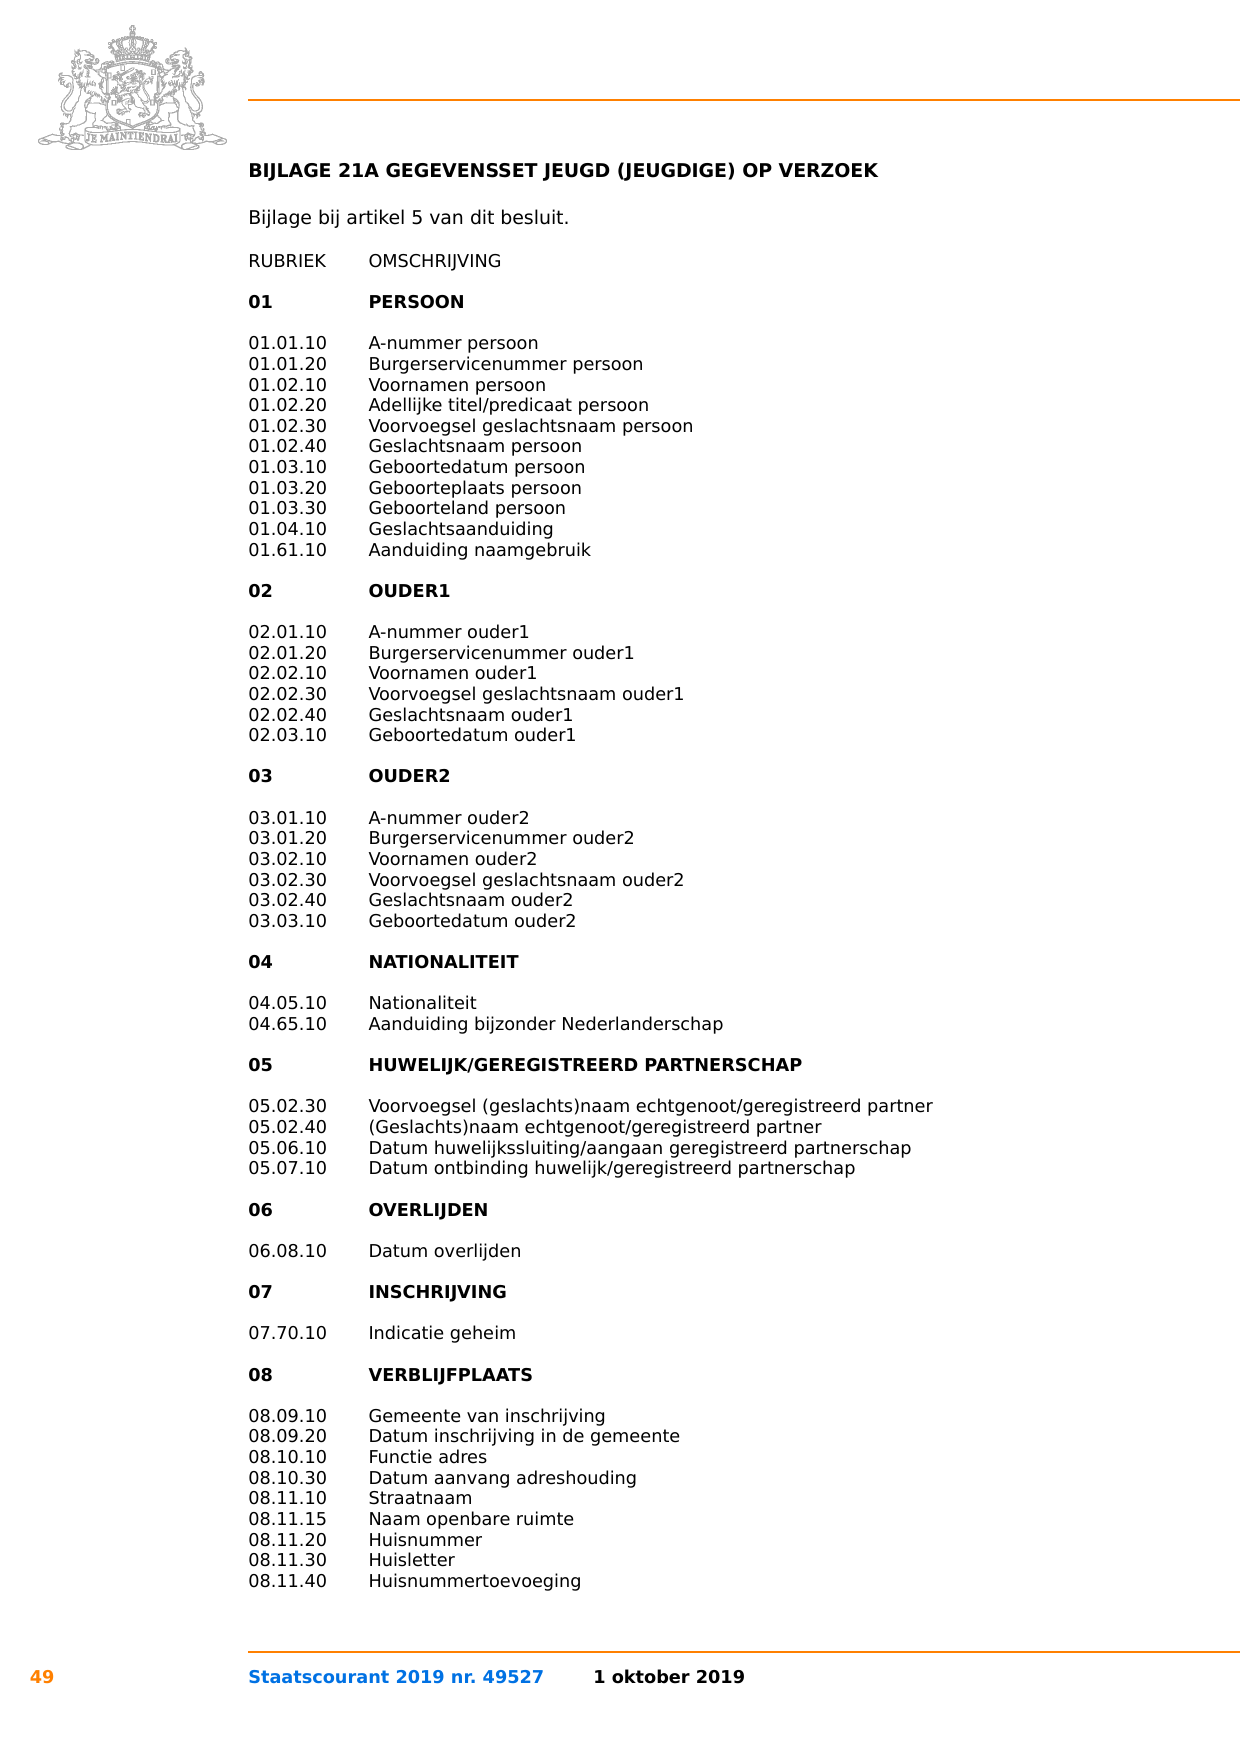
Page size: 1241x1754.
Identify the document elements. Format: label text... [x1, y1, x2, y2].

table_cell Voorvoegsel geslachtsnaam ouder1 [363, 684, 1163, 704]
table_cell Datum inschrijving in de gemeente [363, 1426, 1163, 1447]
table_cell 04.65.10 [248, 1014, 362, 1034]
table_cell Datum ontbinding huwelijk/geregistreerd partnerschap [363, 1158, 1163, 1179]
table_cell [248, 1179, 362, 1199]
table_cell [363, 271, 1163, 292]
table_cell [363, 560, 1163, 581]
table_cell 05 [248, 1055, 362, 1076]
table_cell [248, 787, 362, 808]
table_cell Gemeente van inschrijving [363, 1406, 1163, 1426]
table_cell Aanduiding bijzonder Nederlanderschap [363, 1014, 1163, 1034]
table_cell 03.02.30 [248, 870, 362, 890]
table_cell 01.01.20 [248, 354, 362, 374]
table_cell 01 [248, 292, 362, 313]
table_cell Geboortedatum persoon [363, 457, 1163, 478]
table_cell Voorvoegsel geslachtsnaam ouder2 [363, 870, 1163, 890]
table_cell [363, 1179, 1163, 1199]
table_cell 03.02.10 [248, 849, 362, 869]
table_cell [248, 1261, 362, 1282]
table_cell [363, 1076, 1163, 1096]
table_cell [248, 1385, 362, 1406]
table_cell 07 [248, 1282, 362, 1303]
table_cell 08.11.15 [248, 1509, 362, 1529]
table_cell 06 [248, 1200, 362, 1220]
table_cell VERBLIJFPLAATS [363, 1365, 1163, 1385]
table_cell [363, 1220, 1163, 1241]
table_cell 01.02.20 [248, 395, 362, 416]
table_cell [248, 601, 362, 622]
table_cell Functie adres [363, 1447, 1163, 1468]
table_cell Geslachtsnaam ouder2 [363, 890, 1163, 911]
table_cell Voorvoegsel (geslachts)naam echtgenoot/geregistreerd partner [363, 1096, 1163, 1117]
table_cell 03.01.10 [248, 808, 362, 828]
table_cell 01.03.20 [248, 478, 362, 498]
table_cell Voornamen ouder1 [363, 663, 1163, 684]
table_cell Indicatie geheim [363, 1323, 1163, 1344]
table_cell 01.03.30 [248, 498, 362, 519]
table_cell 02.02.10 [248, 663, 362, 684]
table_cell Datum overlijden [363, 1241, 1163, 1261]
table_cell NATIONALITEIT [363, 952, 1163, 973]
table_cell 02.01.10 [248, 622, 362, 643]
table_cell Huisletter [363, 1550, 1163, 1571]
text Bijlage bij artikel 5 van dit besluit. [248, 207, 1163, 229]
table_cell Datum huwelijkssluiting/aangaan geregistreerd partnerschap [363, 1138, 1163, 1158]
table_cell HUWELIJK/GEREGISTREERD PARTNERSCHAP [363, 1055, 1163, 1076]
table_cell [248, 1303, 362, 1323]
table_cell A-nummer persoon [363, 333, 1163, 354]
table_cell 02.01.20 [248, 643, 362, 663]
table_cell 08.11.10 [248, 1488, 362, 1509]
table_cell [248, 973, 362, 993]
table_cell 02.02.30 [248, 684, 362, 704]
table_cell 07.70.10 [248, 1323, 362, 1344]
table_cell 05.02.40 [248, 1117, 362, 1138]
table_cell Aanduiding naamgebruik [363, 540, 1163, 560]
table_cell 03.03.10 [248, 911, 362, 931]
table_cell 01.01.10 [248, 333, 362, 354]
table_cell 06.08.10 [248, 1241, 362, 1261]
table_cell 02 [248, 581, 362, 601]
picture [38, 25, 227, 150]
table_cell Voornamen ouder2 [363, 849, 1163, 869]
table_cell Burgerservicenummer persoon [363, 354, 1163, 374]
table_cell Geslachtsnaam ouder1 [363, 705, 1163, 725]
table_cell Geboortedatum ouder1 [363, 725, 1163, 746]
table_header RUBRIEK [248, 251, 362, 271]
table_cell 08.11.30 [248, 1550, 362, 1571]
table_cell 01.02.40 [248, 436, 362, 457]
table_cell Geboortedatum ouder2 [363, 911, 1163, 931]
table_cell [363, 313, 1163, 333]
table_cell Geslachtsaanduiding [363, 519, 1163, 539]
table_cell [363, 601, 1163, 622]
table_cell [248, 271, 362, 292]
table_cell Burgerservicenummer ouder1 [363, 643, 1163, 663]
table_cell PERSOON [363, 292, 1163, 313]
table_cell OUDER2 [363, 766, 1163, 787]
table_cell 08.11.20 [248, 1530, 362, 1550]
table_cell 05.07.10 [248, 1158, 362, 1179]
table_cell A-nummer ouder1 [363, 622, 1163, 643]
table_cell 01.02.10 [248, 375, 362, 395]
table_cell [363, 973, 1163, 993]
table_cell [363, 1261, 1163, 1282]
table_cell 03.01.20 [248, 828, 362, 849]
table_cell Burgerservicenummer ouder2 [363, 828, 1163, 849]
table_cell 05.06.10 [248, 1138, 362, 1158]
table_cell Voorvoegsel geslachtsnaam persoon [363, 416, 1163, 436]
table_cell OVERLIJDEN [363, 1200, 1163, 1220]
table_cell [363, 1385, 1163, 1406]
table_cell (Geslachts)naam echtgenoot/geregistreerd partner [363, 1117, 1163, 1138]
table_cell 03 [248, 766, 362, 787]
table_cell [363, 787, 1163, 808]
table_cell Voornamen persoon [363, 375, 1163, 395]
table_cell 08.09.20 [248, 1426, 362, 1447]
table_cell 05.02.30 [248, 1096, 362, 1117]
table_cell [248, 1344, 362, 1364]
table_cell Geslachtsnaam persoon [363, 436, 1163, 457]
table_cell OUDER1 [363, 581, 1163, 601]
table_cell [248, 1035, 362, 1055]
table_cell Datum aanvang adreshouding [363, 1468, 1163, 1488]
table_cell 01.03.10 [248, 457, 362, 478]
table_cell [248, 1076, 362, 1096]
table_cell 04 [248, 952, 362, 973]
subtitle BIJLAGE 21A GEGEVENSSET JEUGD (JEUGDIGE) OP VERZOEK [248, 160, 1163, 182]
table_cell 01.02.30 [248, 416, 362, 436]
table_cell [363, 1303, 1163, 1323]
table_cell Huisnummer [363, 1530, 1163, 1550]
table_cell 03.02.40 [248, 890, 362, 911]
table_cell 08 [248, 1365, 362, 1385]
table_cell [363, 746, 1163, 766]
table_cell A-nummer ouder2 [363, 808, 1163, 828]
table_cell [363, 931, 1163, 952]
table_cell 08.10.10 [248, 1447, 362, 1468]
table_cell 02.03.10 [248, 725, 362, 746]
table_cell 08.11.40 [248, 1571, 362, 1591]
table_cell [248, 560, 362, 581]
table_cell Geboorteland persoon [363, 498, 1163, 519]
table_cell 04.05.10 [248, 993, 362, 1014]
table_cell Nationaliteit [363, 993, 1163, 1014]
table_cell [248, 313, 362, 333]
table_cell Adellijke titel/predicaat persoon [363, 395, 1163, 416]
table_cell [248, 1220, 362, 1241]
table_cell INSCHRIJVING [363, 1282, 1163, 1303]
table_cell 08.10.30 [248, 1468, 362, 1488]
table_cell Naam openbare ruimte [363, 1509, 1163, 1529]
table_cell [248, 931, 362, 952]
table_cell [363, 1035, 1163, 1055]
table_cell 01.04.10 [248, 519, 362, 539]
table_header OMSCHRIJVING [363, 251, 1163, 271]
table_cell [248, 746, 362, 766]
table_cell Huisnummertoevoeging [363, 1571, 1163, 1591]
table_cell [363, 1344, 1163, 1364]
table_cell Straatnaam [363, 1488, 1163, 1509]
table_cell 08.09.10 [248, 1406, 362, 1426]
table_cell Geboorteplaats persoon [363, 478, 1163, 498]
table_cell 02.02.40 [248, 705, 362, 725]
table_cell 01.61.10 [248, 540, 362, 560]
